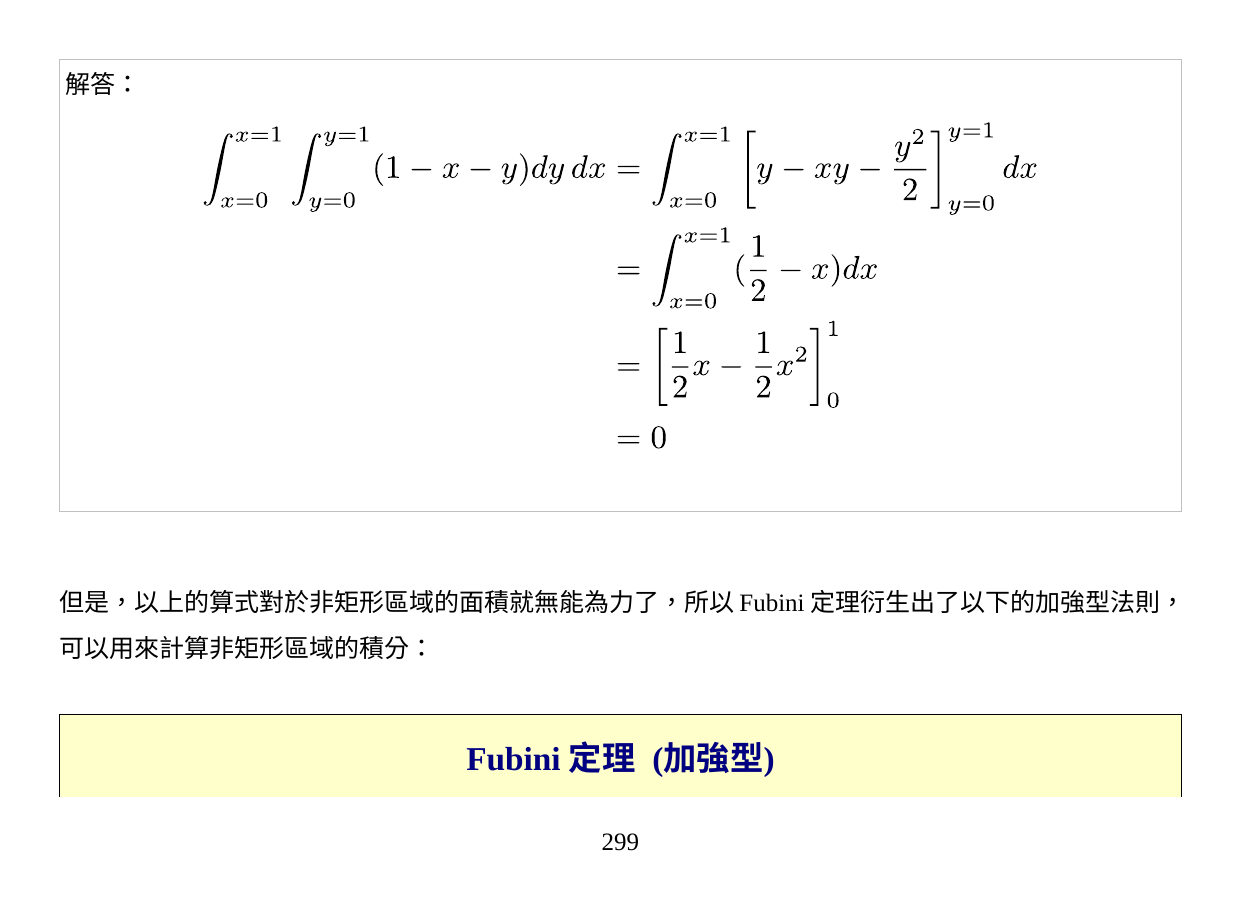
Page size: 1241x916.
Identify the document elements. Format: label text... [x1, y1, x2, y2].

text 但是，以上的算式對於非矩形區域的面積就無能為力了，所以Fubini 定理衍生出了以下的加強型法則，可以用來計算非矩形區域的積分： [59, 583, 1181, 664]
table_header Fubini 定理 (加強型) [60, 715, 1181, 797]
table_header 解答： [60, 60, 1181, 511]
